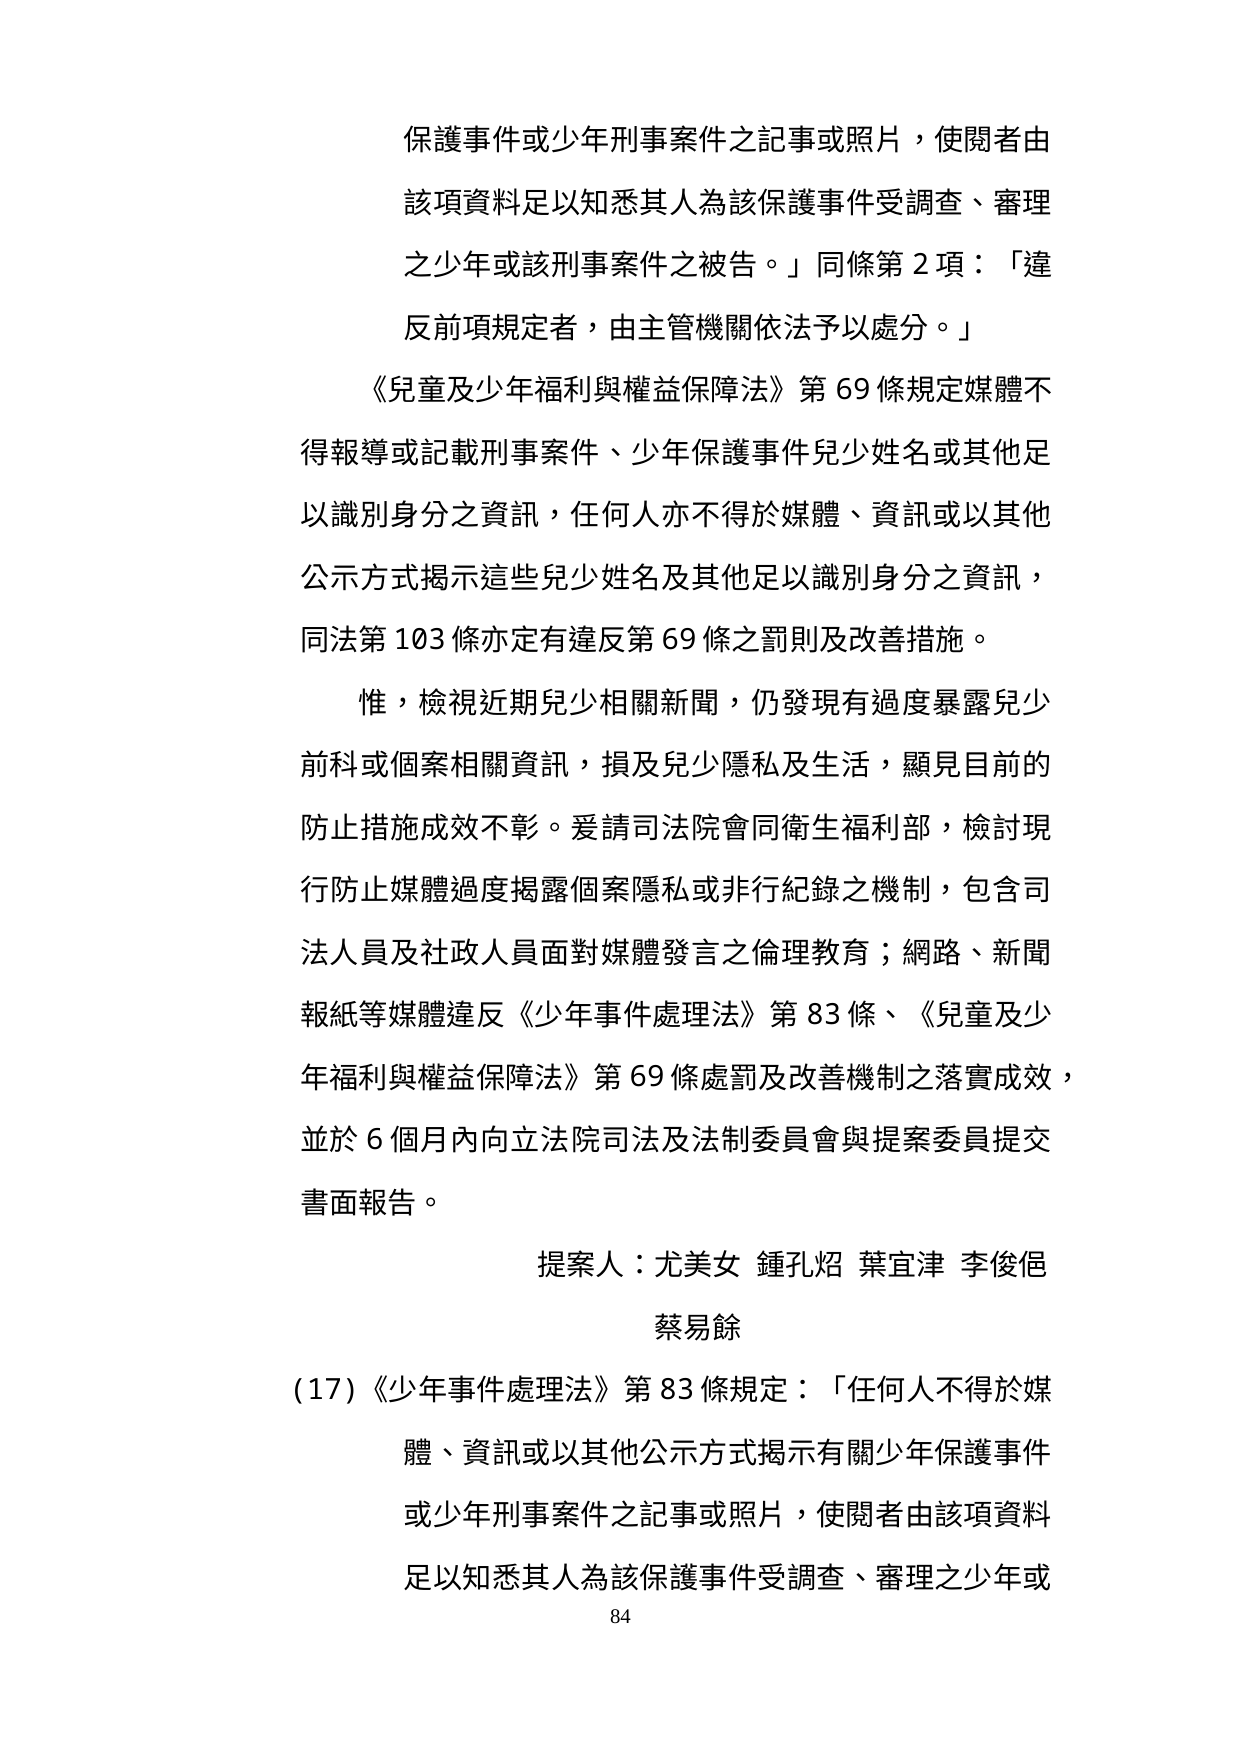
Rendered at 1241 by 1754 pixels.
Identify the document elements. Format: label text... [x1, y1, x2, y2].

text 惟，檢視近期兒少相關新聞，仍發現有過度暴露兒少前科或個案相關資訊，損及兒少隱私及生活，顯見目前的防止措施成效不彰。爰請司法院會同衛生福利部，檢討現行防止媒體過度揭露個案隱私或非行紀錄之機制，包含司法人員及社政人員面對媒體發言之倫理教育；網路、新聞、報紙等媒體違反《少年事件處理法》第83條、《兒童及少年福利與權益保障法》第69條處罰及改善機制之落實成效，並於6個月內向立法院司法及法制委員會與提案委員提交書面報告。 [300, 659, 1053, 1221]
list 保護事件或少年刑事案件之記事或照片，使閱者由該項資料足以知悉其人為該保護事件受調查、審理之少年或該刑事案件之被告。」同條第2項：「違反前項規定者，由主管機關依法予以處分。」 [289, 96, 1053, 346]
text 提案人：尤美女 鍾孔炤 葉宜津 李俊俋 [537, 1221, 1053, 1284]
text 《兒童及少年福利與權益保障法》第69條規定媒體不得報導或記載刑事案件、少年保護事件兒少姓名或其他足以識別身分之資訊，任何人亦不得於媒體、資訊或以其他公示方式揭示這些兒少姓名及其他足以識別身分之資訊，同法第103條亦定有違反第69條之罰則及改善措施。 [300, 346, 1053, 659]
text 蔡易餘 [654, 1284, 1053, 1346]
list 《少年事件處理法》第83條規定：「任何人不得於媒體、資訊或以其他公示方式揭示有關少年保護事件或少年刑事案件之記事或照片，使閱者由該項資料足以知悉其人為該保護事件受調查、審理之少年或 [289, 1346, 1053, 1596]
